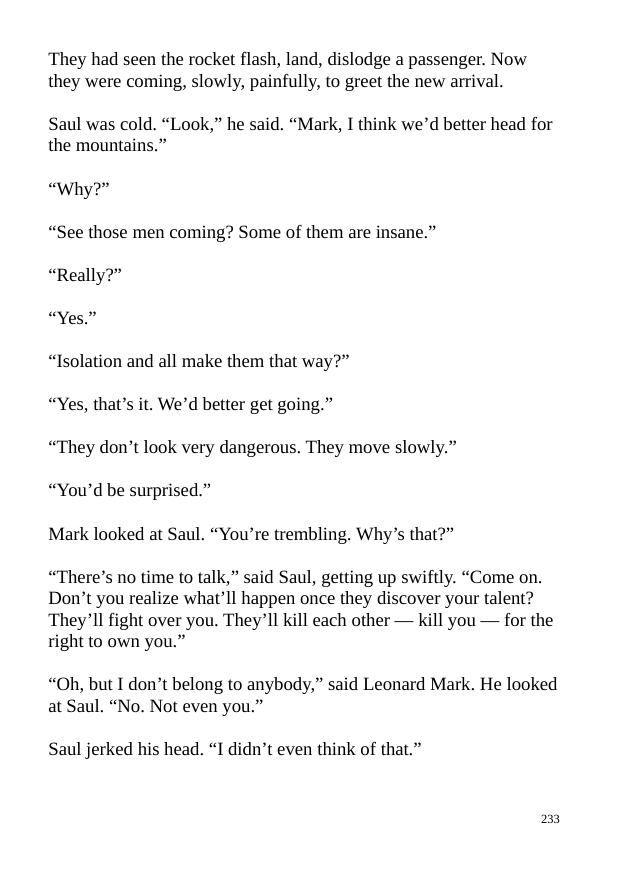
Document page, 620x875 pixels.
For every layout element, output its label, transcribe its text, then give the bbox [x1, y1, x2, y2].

text They had seen the rocket flash, land, dislodge a passenger. Now they were coming, slowly, painfully, to greet the new arrival. Saul was cold. “Look,” he said. “Mark, I think we’d better head for the mountains.” “Why?” “See those men coming? Some of them are insane.” “Really?” “Yes.” “Isolation and all make them that way?” “Yes, that’s it. We’d better get going.” “They don’t look very dangerous. They move slowly.” “You’d be surprised.” Mark looked at Saul. “You’re trembling. Why’s that?” “There’s no time to talk,” said Saul, getting up swiftly. “Come on. Don’t you realize what’ll happen once they discover your talent? They’ll fight over you. They’ll kill each other — kill you — for the right to own you.” “Oh, but I don’t belong to anybody,” said Leonard Mark. He looked at Saul. “No. Not even you.” Saul jerked his head. “I didn’t even think of that.” [48, 48, 559, 781]
